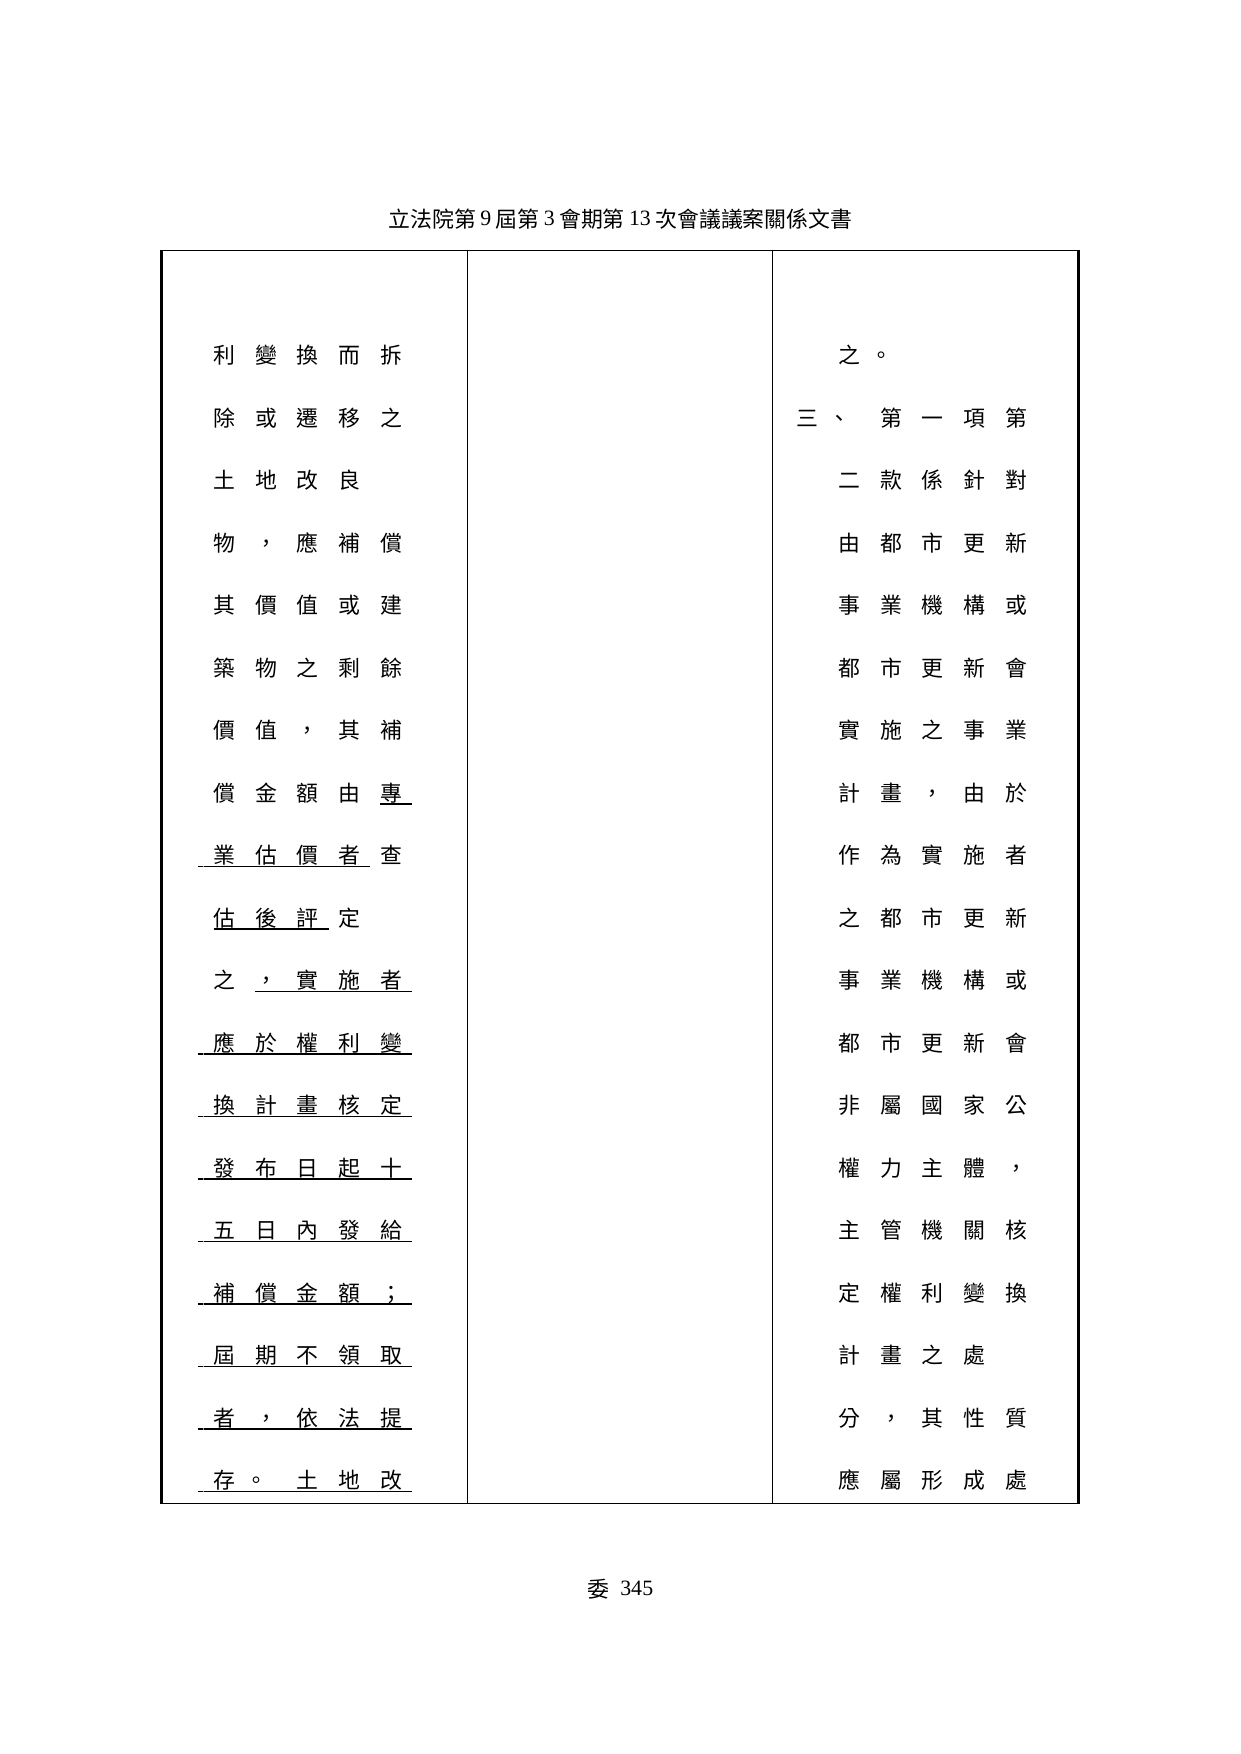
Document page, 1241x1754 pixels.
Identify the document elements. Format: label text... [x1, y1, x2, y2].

table_cell 利變換而拆除或遷移之土地改良物，應補償其價值或建築物之剩餘價值，其補償金額由專業估價者查估後評定之，實施者應於權利變換計畫核定發布日起十五日內發給補償金額；屆期不領取者，依法提存。土地改 [163, 251, 467, 1503]
table_cell [468, 251, 772, 1503]
table_cell 之。 三、第一項第二款係針對由都市更新事業機構或都市更新會實施之事業計畫，由於作為實施者之都市更新事業機構或都市更新會非屬國家公權力主體，主管機關核定權利變換計畫之處分，其性質應屬形成處 [773, 251, 1077, 1503]
